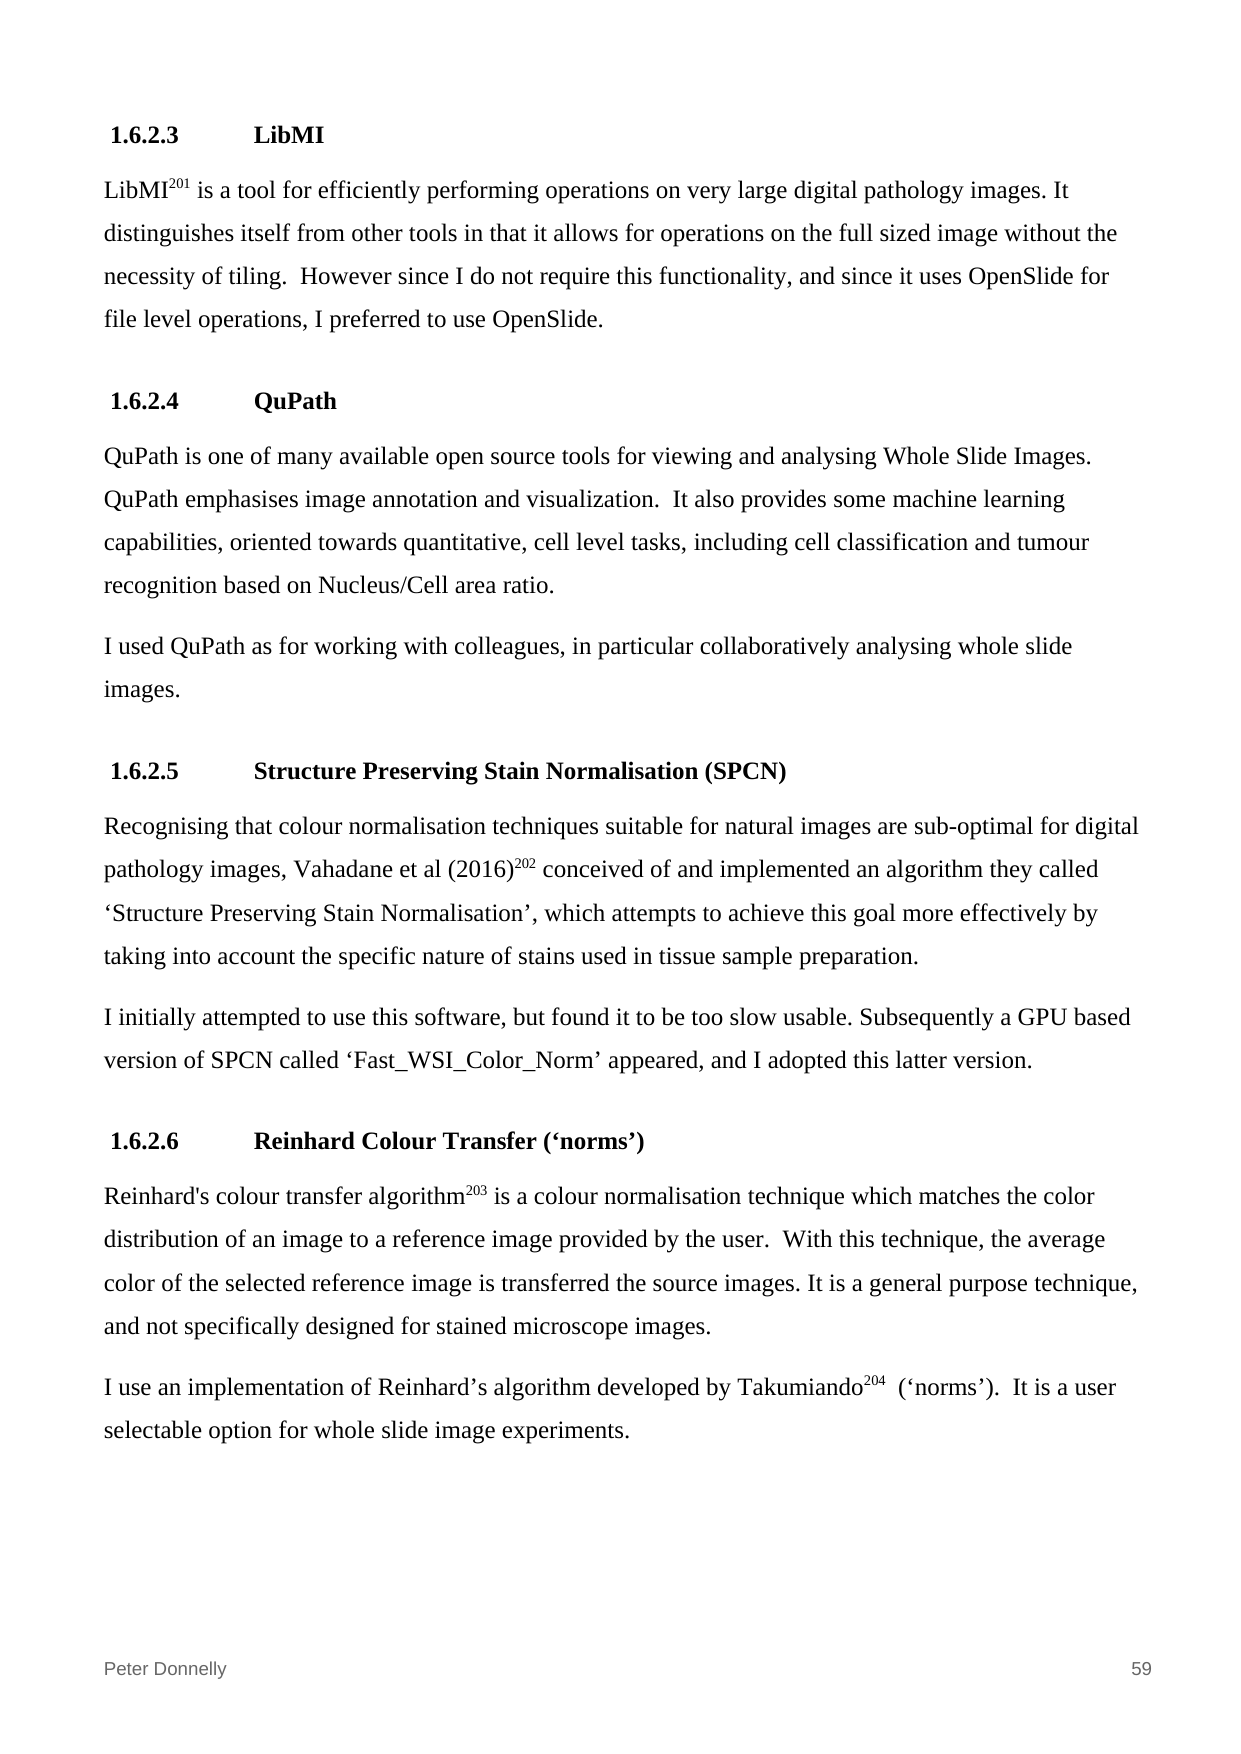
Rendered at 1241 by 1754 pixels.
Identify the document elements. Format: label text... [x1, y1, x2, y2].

text Reinhard's colour transfer algorithm is a colour normalisation technique which matches the color distribution of an image to a reference image provided by the user. With this technique, the average color of the selected reference image is transferred the source images. It is a general purpose technique, and not specifically designed for stained microscope images. [103, 1181, 1146, 1339]
subtitle Structure Preserving Stain Normalisation (SPCN) [103, 756, 1146, 785]
subtitle Reinhard Colour Transfer (‘norms’) [103, 1126, 1146, 1155]
text LibMI is a tool for efficiently performing operations on very large digital pathology images. It distinguishes itself from other tools in that it allows for operations on the full sized image without the necessity of tiling. However since I do not require this functionality, and since it uses OpenSlide for file level operations, I preferred to use OpenSlide. [103, 175, 1146, 333]
text I use an implementation of Reinhard’s algorithm developed by Takumiando (‘norms’). It is a user selectable option for whole slide image experiments. [103, 1372, 1146, 1443]
text I used QuPath as for working with colleagues, in particular collaboratively analysing whole slide images. [103, 631, 1146, 703]
text Recognising that colour normalisation techniques suitable for natural images are sub-optimal for digital pathology images, Vahadane et al (2016) conceived of and implemented an algorithm they called ‘Structure Preserving Stain Normalisation’, which attempts to achieve this goal more effectively by taking into account the specific nature of stains used in tissue sample preparation. [103, 811, 1146, 969]
text I initially attempted to use this software, but found it to be too slow usable. Subsequently a GPU based version of SPCN called ‘Fast_WSI_Color_Norm’ appeared, and I adopted this latter version. [103, 1002, 1146, 1073]
text QuPath is one of many available open source tools for viewing and analysing Whole Slide Images. QuPath emphasises image annotation and visualization. It also provides some machine learning capabilities, oriented towards quantitative, cell level tasks, including cell classification and tumour recognition based on Nucleus/Cell area ratio. [103, 441, 1146, 599]
subtitle QuPath [103, 386, 1146, 415]
subtitle LibMI [103, 120, 1146, 148]
